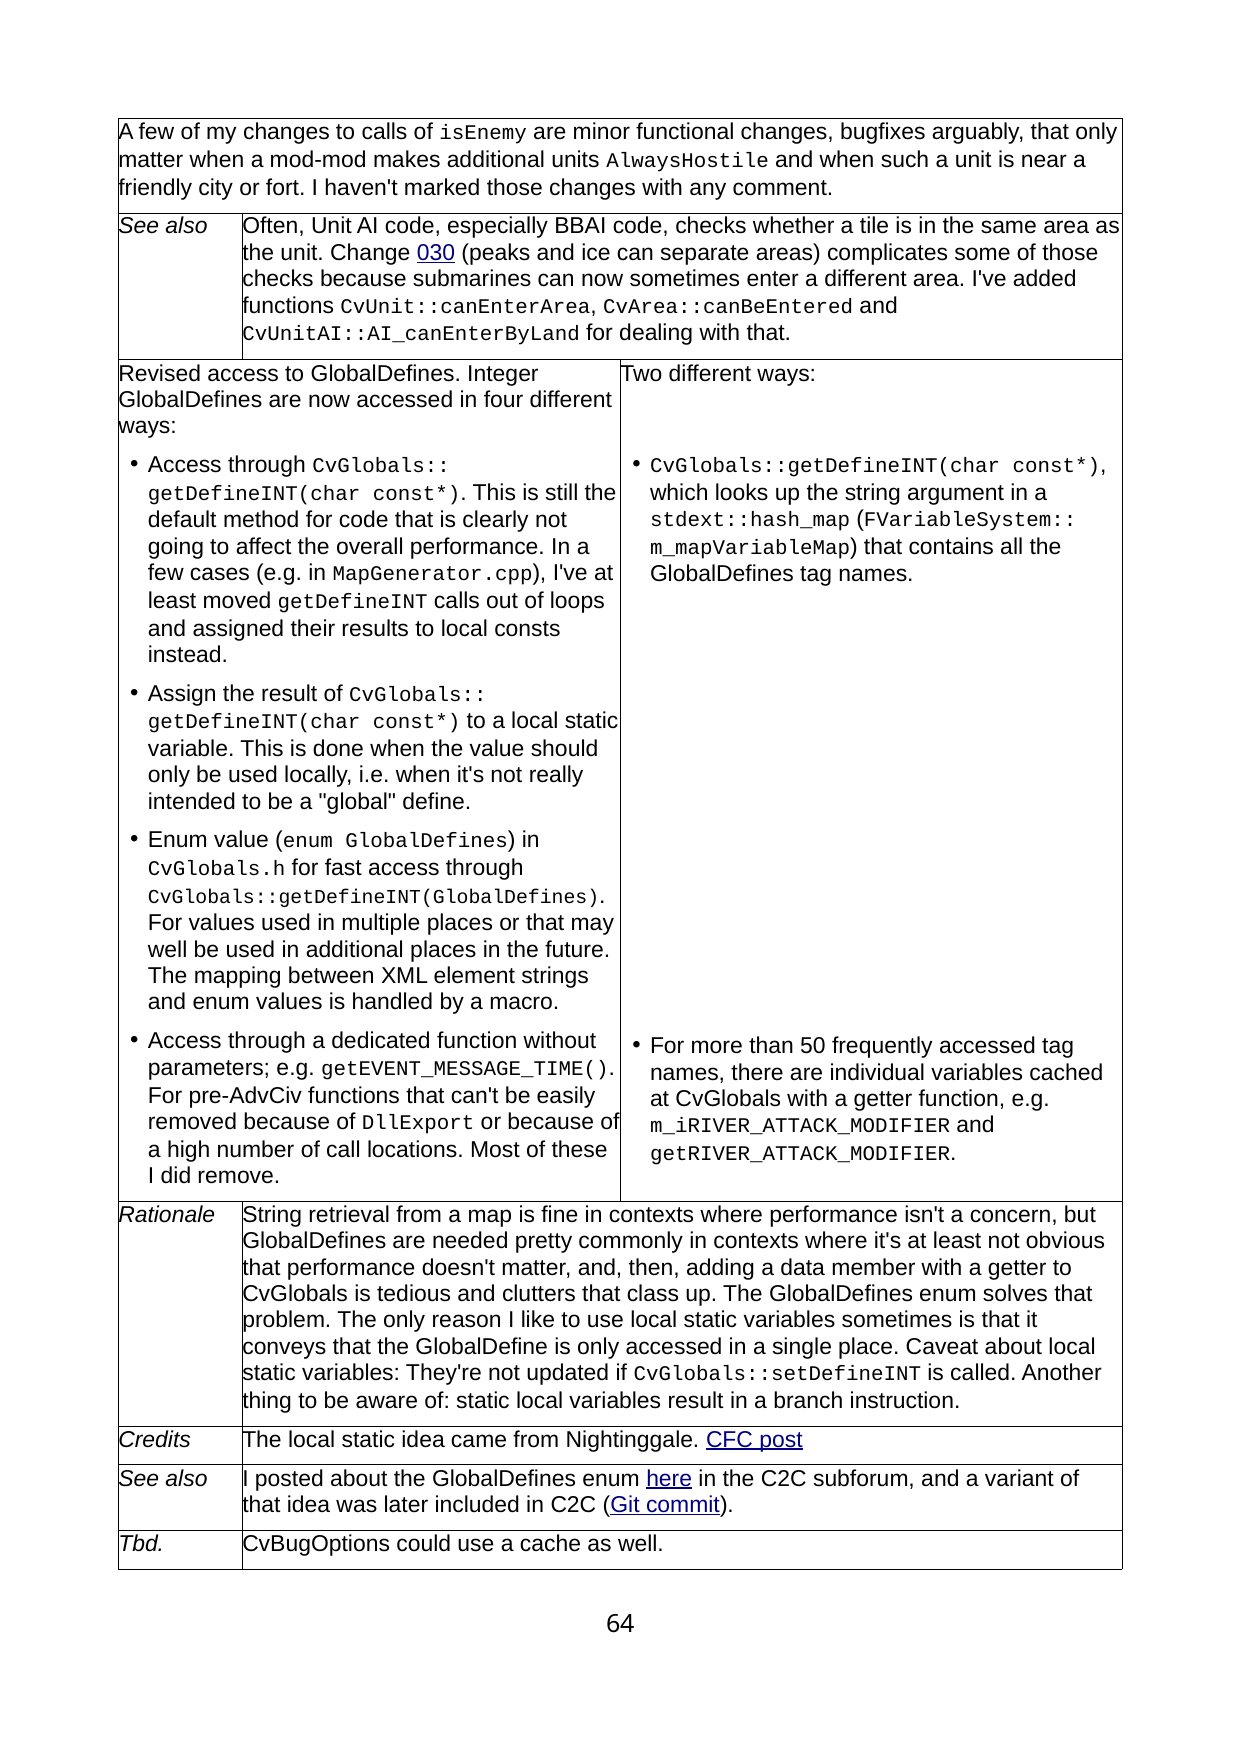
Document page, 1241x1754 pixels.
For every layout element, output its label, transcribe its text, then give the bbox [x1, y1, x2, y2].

table_cell CvBugOptions could use a cache as well. [243, 1531, 1122, 1568]
table_cell Revised access to GlobalDefines. Integer GlobalDefines are now accessed in four different ways: Access through CvGlobals:: getDefineINT(char const*). This is still the default method for code that is clearly not going to affect the overall performance. In a few cases (e.g. in MapGenerator.cpp), I've at least moved getDefineINT calls out of loops and assigned their results to local consts instead. Assign the result of CvGlobals:: getDefineINT(char const*) to a local static variable. This is done when the value should only be used locally, i.e. when it's not really intended to be a "global" define. Enum value (enum GlobalDefines) in CvGlobals.h for fast access through CvGlobals::getDefineINT(GlobalDefines). For values used in multiple places or that may well be used in additional places in the future. The mapping between XML element strings and enum values is handled by a macro. Access through a dedicated function without parameters; e.g. getEVENT_MESSAGE_TIME(). For pre-AdvCiv functions that can't be easily removed because of DllExport or because of a high number of call locations. Most of these I did remove. [119, 360, 620, 1201]
table_cell Rationale [119, 1202, 242, 1426]
table_cell The local static idea came from Nightinggale. CFC post [243, 1427, 1122, 1464]
table_cell Two different ways: CvGlobals::getDefineINT(char const*), which looks up the string argument in a stdext::hash_map (FVariableSystem:: m_mapVariableMap) that contains all the GlobalDefines tag names. For more than 50 frequently accessed tag names, there are individual variables cached at CvGlobals with a getter function, e.g. m_iRIVER_ATTACK_MODIFIER and getRIVER_ATTACK_MODIFIER. [621, 360, 1122, 1201]
table_cell See also [119, 214, 242, 359]
table_cell Tbd. [119, 1531, 242, 1568]
table_cell I posted about the GlobalDefines enum here in the C2C subforum, and a variant of that idea was later included in C2C (Git commit). [243, 1465, 1122, 1529]
table_cell Credits [119, 1427, 242, 1464]
table_cell See also [119, 1465, 242, 1529]
table_cell String retrieval from a map is fine in contexts where performance isn't a concern, but GlobalDefines are needed pretty commonly in contexts where it's at least not obvious that performance doesn't matter, and, then, adding a data member with a getter to CvGlobals is tedious and clutters that class up. The GlobalDefines enum solves that problem. The only reason I like to use local static variables sometimes is that it conveys that the GlobalDefine is only accessed in a single place. Caveat about local static variables: They're not updated if CvGlobals::setDefineINT is called. Another thing to be aware of: static local variables result in a branch instruction. [243, 1202, 1122, 1426]
table_cell A few of my changes to calls of isEnemy are minor functional changes, bugfixes arguably, that only matter when a mod-mod makes additional units AlwaysHostile and when such a unit is near a friendly city or fort. I haven't marked those changes with any comment. [119, 119, 1122, 212]
table_cell Often, Unit AI code, especially BBAI code, checks whether a tile is in the same area as the unit. Change 030 (peaks and ice can separate areas) complicates some of those checks because submarines can now sometimes enter a different area. I've added functions CvUnit::canEnterArea, CvArea::canBeEntered and CvUnitAI::AI_canEnterByLand for dealing with that. [243, 214, 1122, 359]
